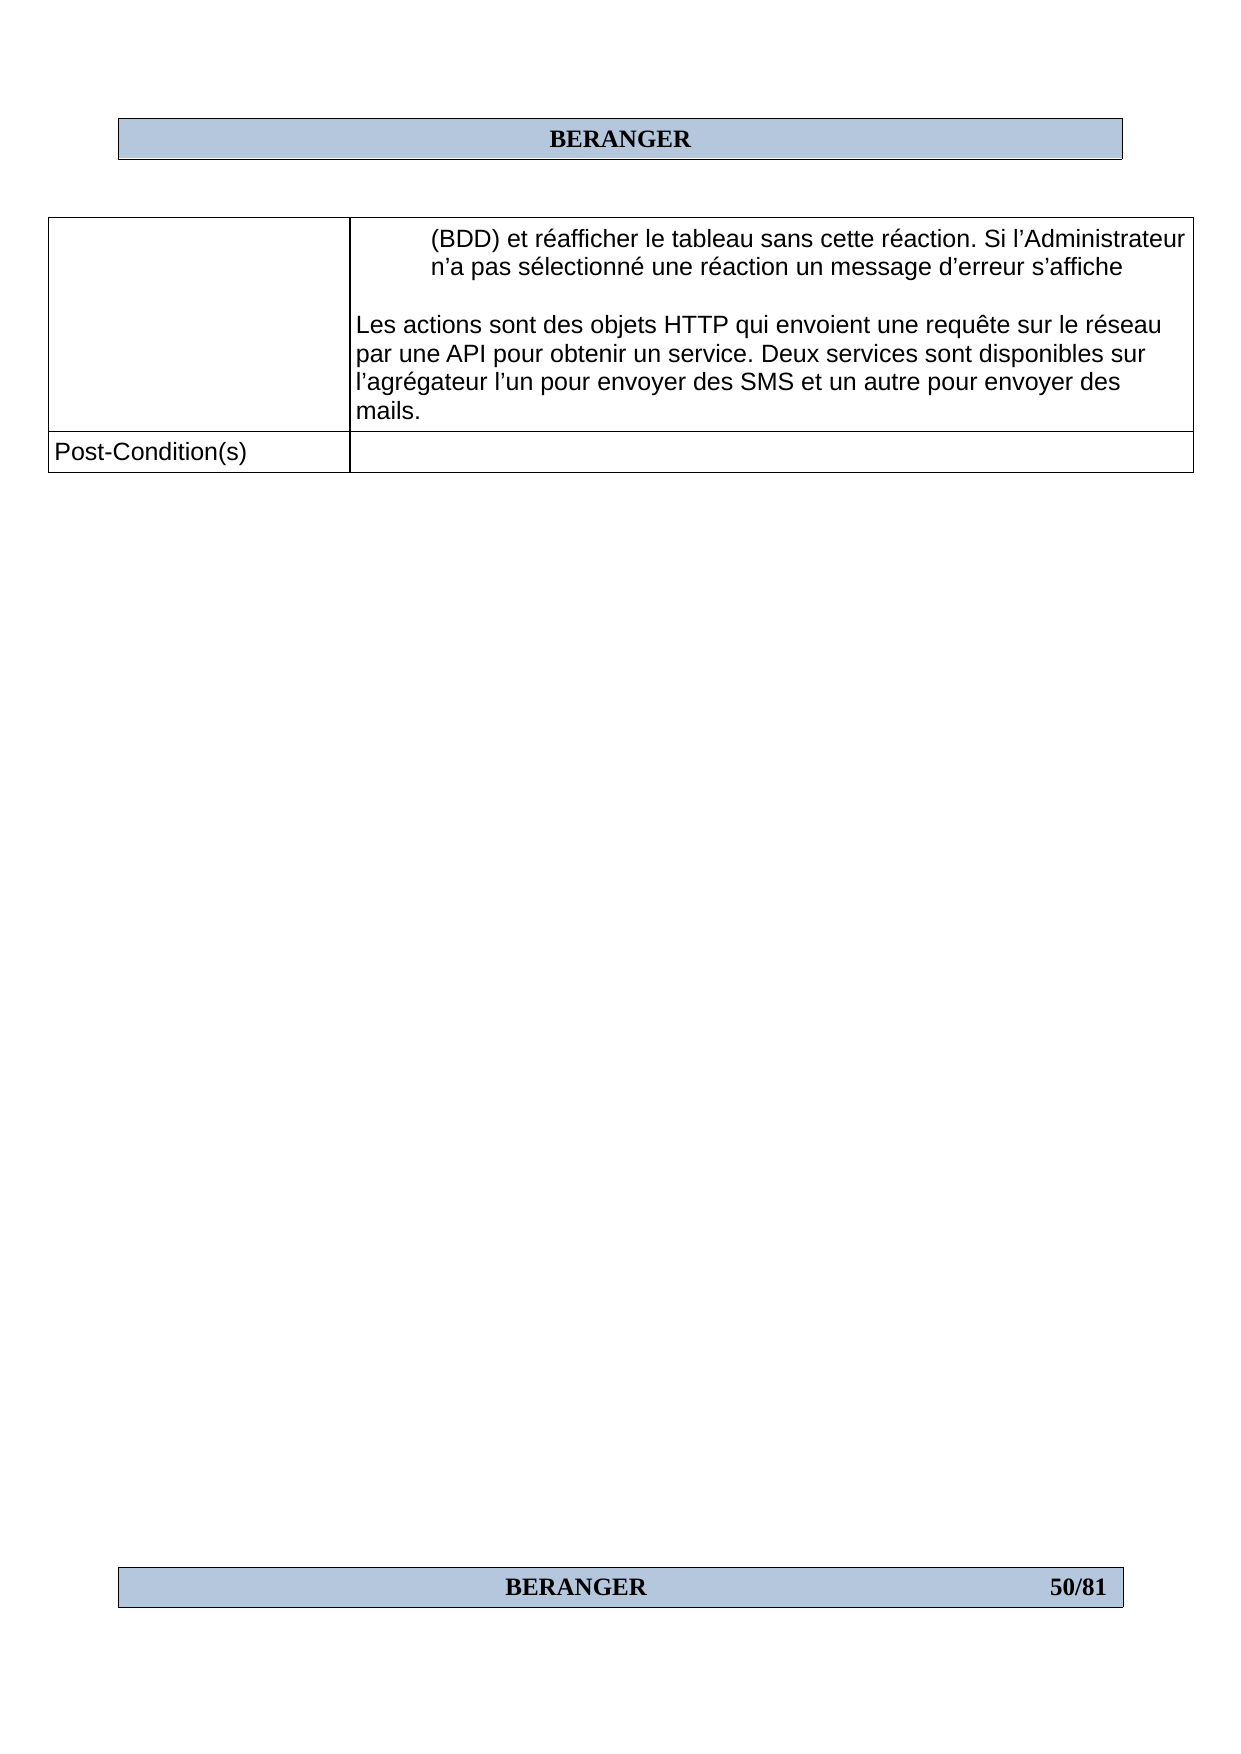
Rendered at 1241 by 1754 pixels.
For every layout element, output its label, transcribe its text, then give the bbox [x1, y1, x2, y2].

table_cell Post-Condition(s) [49, 432, 349, 472]
table_cell (BDD) et réafficher le tableau sans cette réaction. Si l’Administrateur n’a pas sélectionné une réaction un message d’erreur s’affiche Les actions sont des objets HTTP qui envoient une requête sur le réseau par une API pour obtenir un service. Deux services sont disponibles sur l’agrégateur l’un pour envoyer des SMS et un autre pour envoyer des mails. [351, 218, 1193, 431]
table_cell [351, 432, 1193, 472]
table_cell [49, 218, 349, 431]
